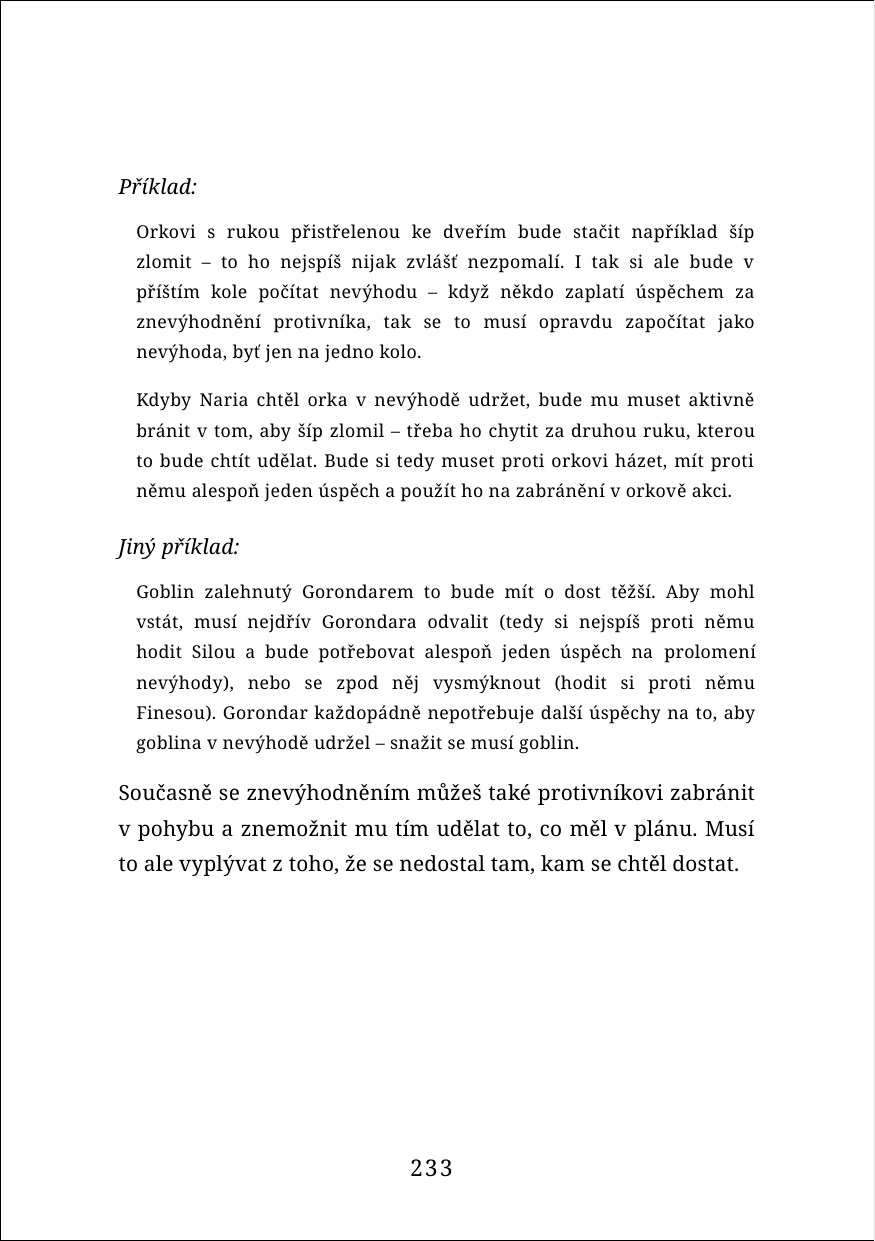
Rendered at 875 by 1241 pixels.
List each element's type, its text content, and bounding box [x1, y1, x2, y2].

text Kdyby Naria chtěl orka v nevýhodě udržet, bude mu muset aktivně bránit v tom, aby šíp zlomil – třeba ho chytit za druhou ruku, kterou to bude chtít udělat. Bude si tedy muset proti orkovi házet, mít proti němu alespoň jeden úspěch a použít ho na zabránění v orkově akci. [136, 388, 756, 503]
text Současně se znevýhodněním můžeš také protivníkovi zabránit v pohybu a znemožnit mu tím udělat to, co měl v plánu. Musí to ale vyplývat z toho, že se nedostal tam, kam se chtěl dostat. [118, 778, 756, 878]
text Goblin zalehnutý Gorondarem to bude mít o dost těžší. Aby mohl vstát, musí nejdřív Gorondara odvalit (tedy si nejspíš proti němu hodit Silou a bude potřebovat alespoň jeden úspěch na prolomení nevýhody), nebo se zpod něj vysmýknout (hodit si proti němu Finesou). Gorondar každopádně nepotřebuje další úspěchy na to, aby goblina v nevýhodě udržel – snažit se musí goblin. [136, 579, 756, 755]
text Příklad: [118, 172, 756, 200]
text Orkovi s rukou přistřelenou ke dveřím bude stačit například šíp zlomit – to ho nejspíš nijak zvlášť nezpomalí. I tak si ale bude v příštím kole počítat nevýhodu – když někdo zaplatí úspěchem za znevýhodnění protivníka, tak se to musí opravdu započítat jako nevýhoda, byť jen na jedno kolo. [136, 219, 756, 364]
text Jiný příklad: [118, 532, 756, 561]
